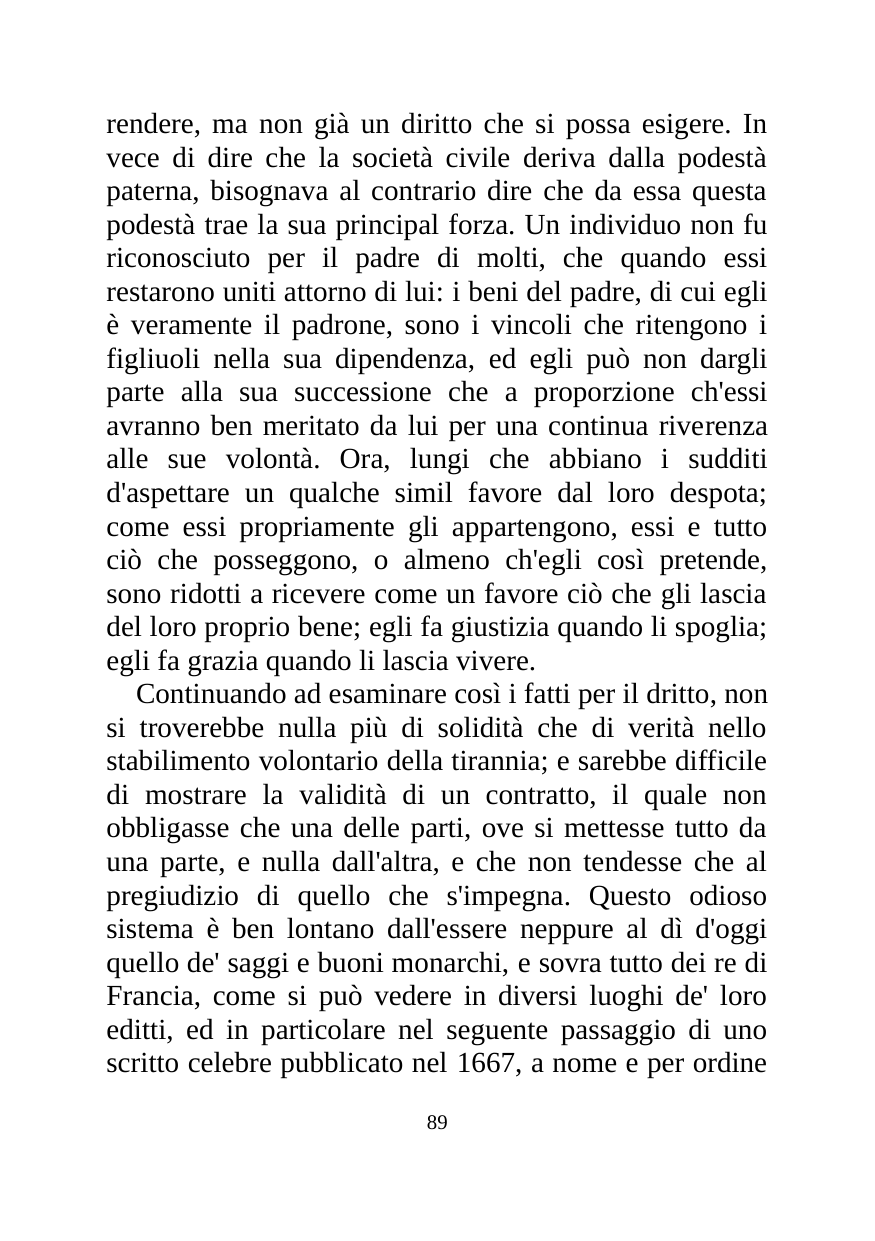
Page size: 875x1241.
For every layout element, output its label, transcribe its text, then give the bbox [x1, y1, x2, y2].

text Continuando ad esaminare così i fatti per il dritto, non si troverebbe nulla più di solidità che di verità nello stabilimento volontario della tirannia; e sarebbe difficile di mostrare la validità di un contratto, il quale non obbligasse che una delle parti, ove si mettesse tutto da una parte, e nulla dall'altra, e che non tendesse che al pregiudizio di quello che s'impegna. Questo odioso sistema è ben lontano dall'essere neppure al dì d'oggi quello de' saggi e buoni monarchi, e sovra tutto dei re di Francia, come si può vedere in diversi luoghi de' loro editti, ed in particolare nel seguente passaggio di uno scritto celebre pubblicato nel 1667, a nome e per ordine [106, 676, 768, 1079]
text rendere, ma non già un diritto che si possa esigere. In vece di dire che la società civile deriva dalla podestà paterna, bisognava al contrario dire che da essa questa podestà trae la sua principal forza. Un individuo non fu riconosciuto per il padre di molti, che quando essi restarono uniti attorno di lui: i beni del padre, di cui egli è veramente il padrone, sono i vincoli che ritengono i figliuoli nella sua dipendenza, ed egli può non dargli parte alla sua successione che a proporzione ch'essi avranno ben meritato da lui per una continua riverenza alle sue volontà. Ora, lungi che abbiano i sudditi d'aspettare un qualche simil favore dal loro despota; come essi propriamente gli appartengono, essi e tutto ciò che posseggono, o almeno ch'egli così pretende, sono ridotti a ricevere come un favore ciò che gli lascia del loro proprio bene; egli fa giustizia quando li spoglia; egli fa grazia quando li lascia vivere. [106, 106, 768, 676]
